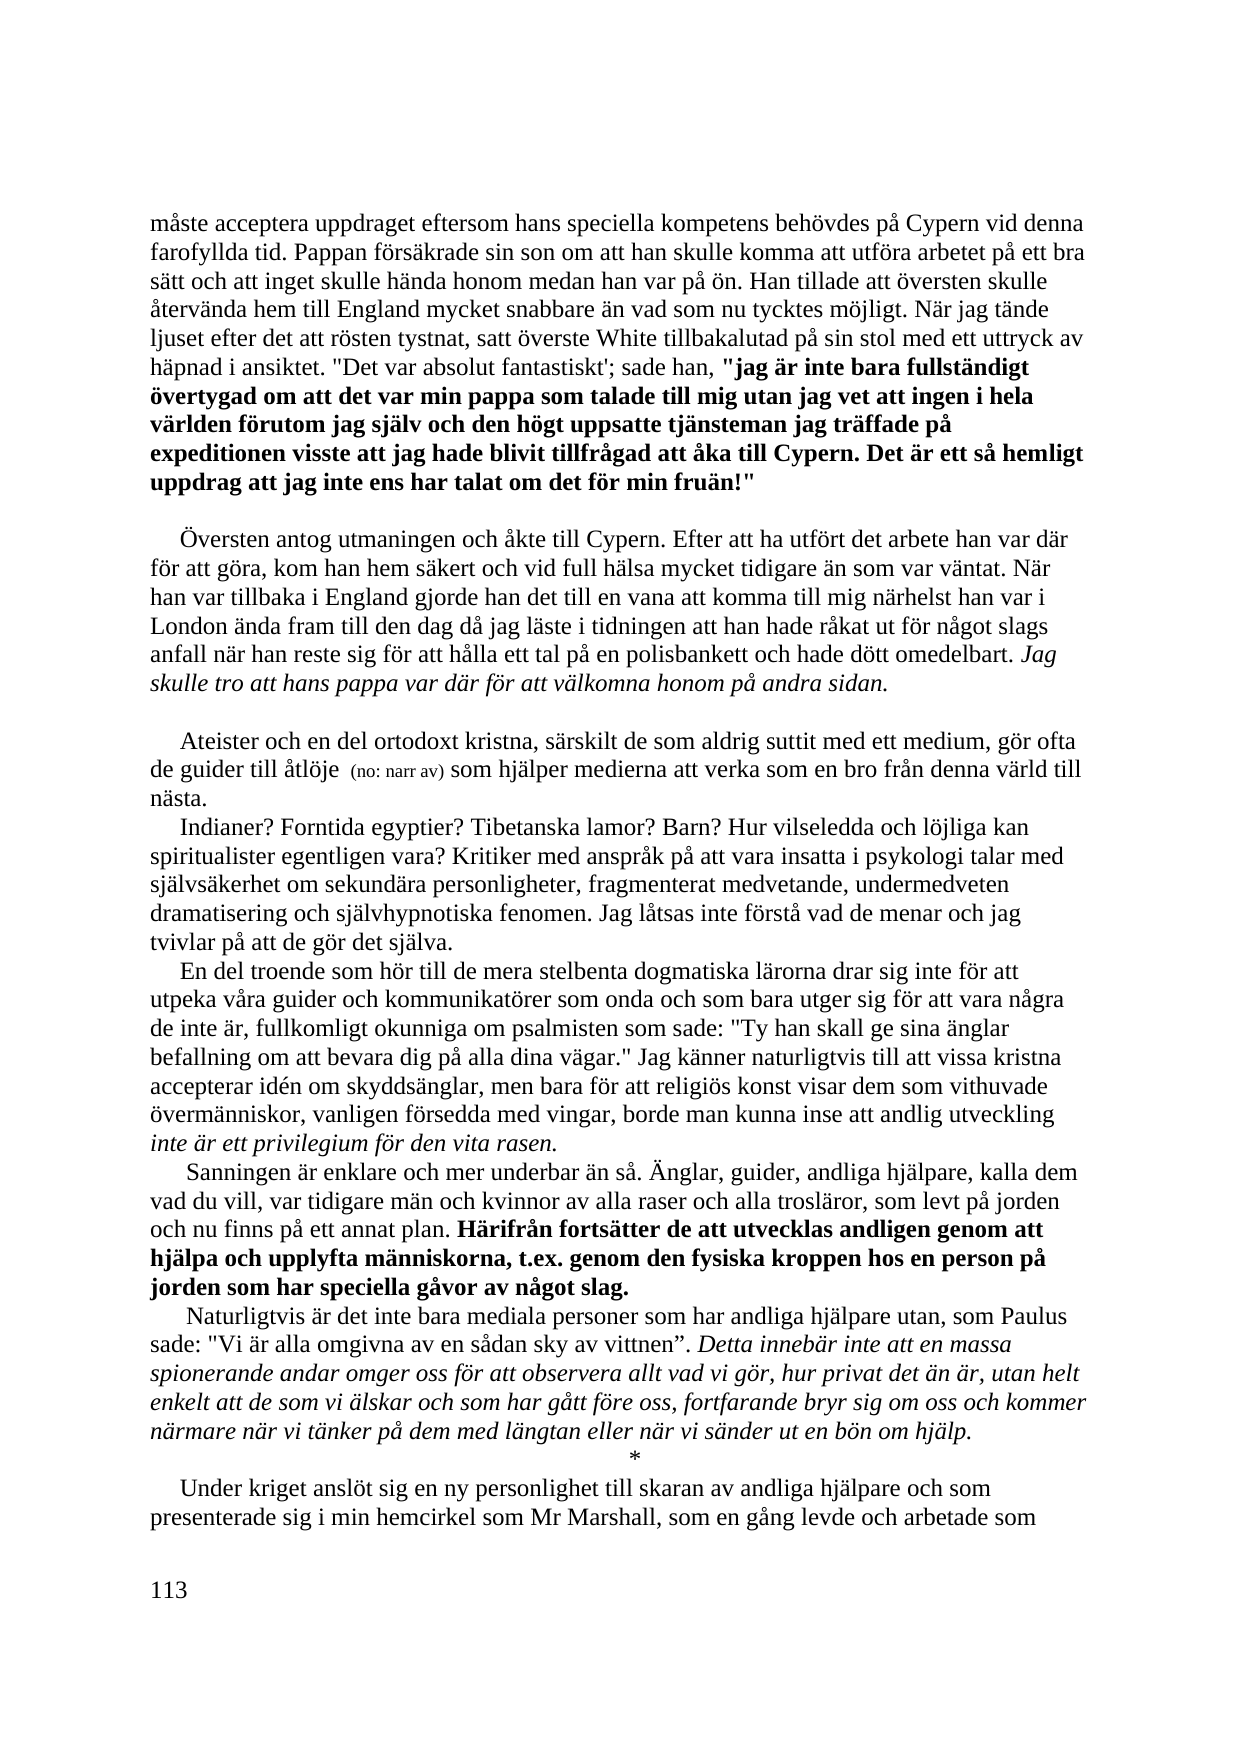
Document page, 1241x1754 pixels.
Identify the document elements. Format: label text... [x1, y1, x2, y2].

text Sanningen är enklare och mer underbar än så. Änglar, guider, andliga hjälpare, kalla dem vad du vill, var tidigare män och kvinnor av alla raser och alla trosläror, som levt på jorden och nu finns på ett annat plan. Härifrån fortsätter de att utvecklas andligen genom att hjäl­pa och upplyfta människorna, t.ex. genom den fysiska kroppen hos en person på jorden som har speciella gåvor av något slag. [150, 1157, 1090, 1301]
text Under kriget anslöt sig en ny personlighet till skaran av andliga hjälpare och som presenterade sig i min hemcirkel som Mr Marshall, som en gång levde och arbetade som [150, 1473, 1090, 1531]
text Indianer? Forntida egyptier? Tibetanska lamor? Barn? Hur vilseledda och löjliga kan spiritualister egentligen vara? Kritiker med anspråk på att vara insatta i psykologi talar med självsäkerhet om sekun­dära personligheter, fragmenterat medvetande, undermedveten dramatisering och självhypnotiska fenomen. Jag låtsas inte förstå vad de menar och jag tvivlar på att de gör det själva. [150, 812, 1090, 956]
text Ateister och en del ortodoxt kristna, särskilt de som aldrig sut­tit med ett medium, gör ofta de guider till åtlöje (no: narr av) som hjälper me­dierna att verka som en bro från denna värld till nästa. [150, 726, 1090, 812]
text * [150, 1444, 1090, 1473]
text Översten antog utmaningen och åkte till Cypern. Efter att ha utfört det arbete han var där för att göra, kom han hem säkert och vid full hälsa mycket tidigare än som var väntat. När han var tillbaka i England gjorde han det till en vana att komma till mig närhelst han var i London ända fram till den dag då jag läste i tid­ningen att han hade råkat ut för något slags anfall när han reste sig för att hålla ett tal på en polisbankett och hade dött omedelbart. Jag skulle tro att hans pappa var där för att välkomna honom på andra sidan. [150, 524, 1090, 697]
text Naturligtvis är det inte bara mediala personer som har andliga hjälpare utan, som Paulus sade: "Vi är alla omgivna av en sådan sky av vittnen”. Detta innebär inte att en massa spionerande andar omger oss för att observera allt vad vi gör, hur privat det än är, utan helt enkelt att de som vi älskar och som har gått före oss, fortfarande bryr sig om oss och kommer närmare när vi tänker på dem med längtan eller när vi sänder ut en bön om hjälp. [150, 1301, 1090, 1444]
text måste acceptera upp­draget eftersom hans speciella kompetens behövdes på Cypern vid denna farofyllda tid. Pappan försäkrade sin son om att han skulle komma att utföra arbetet på ett bra sätt och att inget skul­le hända honom medan han var på ön. Han tillade att översten skulle återvända hem till England mycket snabbare än vad som nu tycktes möjligt. När jag tände ljuset efter det att rösten tystnat, satt överste White tillbakalutad på sin stol med ett uttryck av häp­nad i ansiktet. "Det var absolut fantastiskt'; sade han, "jag är inte bara fullständigt övertygad om att det var min pappa som talade till mig utan jag vet att ingen i hela världen förutom jag själv och den högt uppsatte tjänsteman jag träffade på expeditionen visste att jag hade blivit tillfrågad att åka till Cypern. Det är ett så hem­ligt uppdrag att jag inte ens har talat om det för min fruän!" [150, 208, 1090, 496]
text En del tro­ende som hör till de mera stelbenta dogmatiska lärorna drar sig inte för att utpeka våra guider och kommunikatörer som onda och som bara utger sig för att vara några de inte är, fullkomligt okunniga om psalmisten som sade: "Ty han skall ge sina änglar befallning om att bevara dig på alla dina vägar." Jag känner natur­ligtvis till att vissa kristna accepterar idén om skyddsänglar, men bara för att religiös konst visar dem som vithuvade övermänniskor, vanligen försedda med vingar, borde man kunna inse att andlig utveckling inte är ett privilegium för den vita rasen. [150, 956, 1090, 1157]
